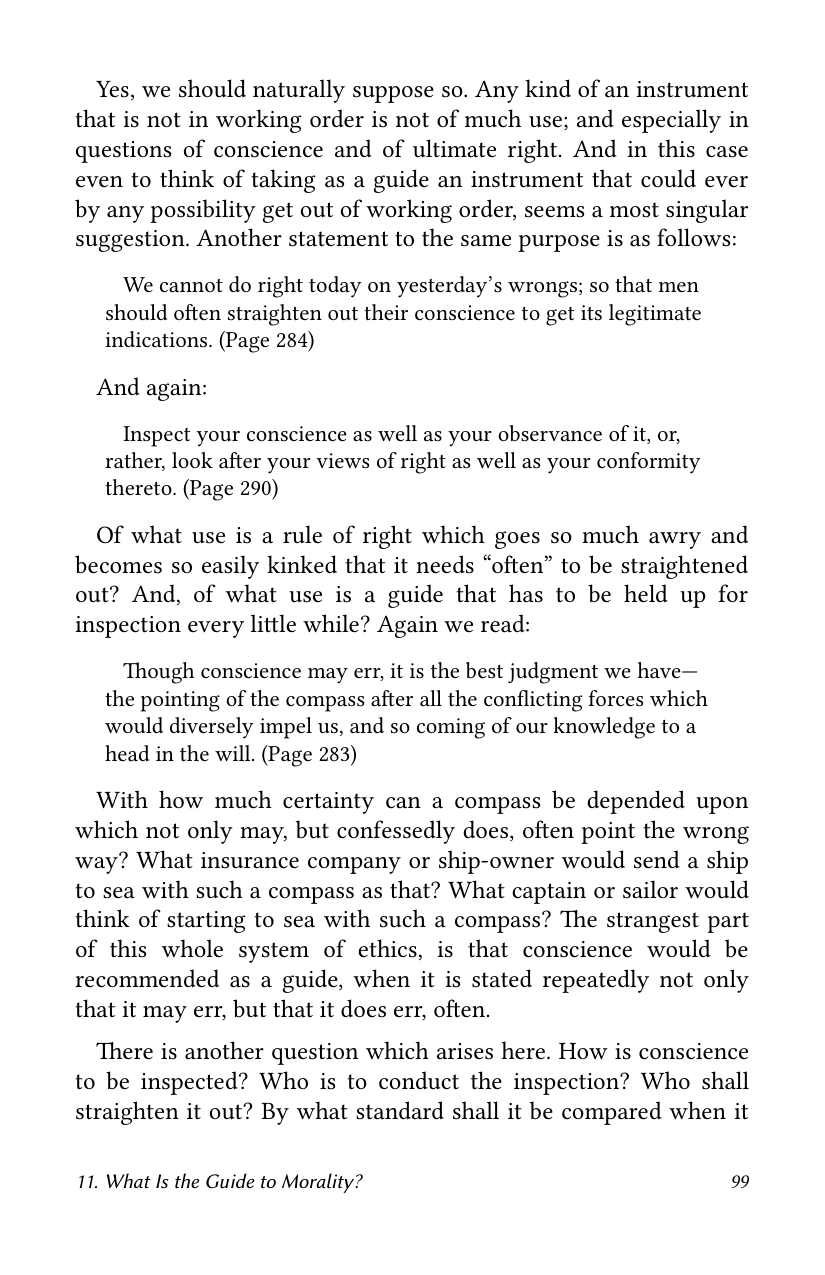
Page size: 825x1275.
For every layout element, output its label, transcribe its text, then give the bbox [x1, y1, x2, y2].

text With how much certainty can a compass be depended upon which not only may, but confessedly does, often point the wrong way? What insurance company or ship-owner would send a ship to sea with such a compass as that? What captain or sailor would think of starting to sea with such a compass? The strangest part of this whole system of ethics, is that conscience would be recommended as a guide, when it is stated repeatedly not only that it may err, but that it does err, often. [75, 786, 750, 1024]
text Inspect your conscience as well as your observance of it, or, rather, look after your views of right as well as your conformity thereto. (Page 290) [105, 421, 720, 501]
text We cannot do right today on yesterday’s wrongs; so that men should often straighten out their conscience to get its legitimate indications. (Page 284) [105, 272, 720, 353]
text Yes, we should naturally suppose so. Any kind of an instrument that is not in working order is not of much use; and especially in questions of conscience and of ultimate right. And in this case even to think of taking as a guide an instrument that could ever by any possibility get out of working order, seems a most singular suggestion. Another statement to the same purpose is as follows: [75, 75, 750, 253]
text And again: [75, 373, 750, 401]
text Of what use is a rule of right which goes so much awry and becomes so easily kinked that it needs “often” to be straightened out? And, of what use is a guide that has to be held up for inspection every little while? Again we read: [75, 521, 750, 639]
text There is another question which arises here. How is conscience to be inspected? Who is to conduct the inspection? Who shall straighten it out? By what standard shall it be compared when it [75, 1037, 750, 1126]
text Though conscience may err, it is the best judgment we have—the pointing of the compass after all the conflicting forces which would diversely impel us, and so coming of our knowledge to a head in the will. (Page 283) [105, 658, 720, 767]
